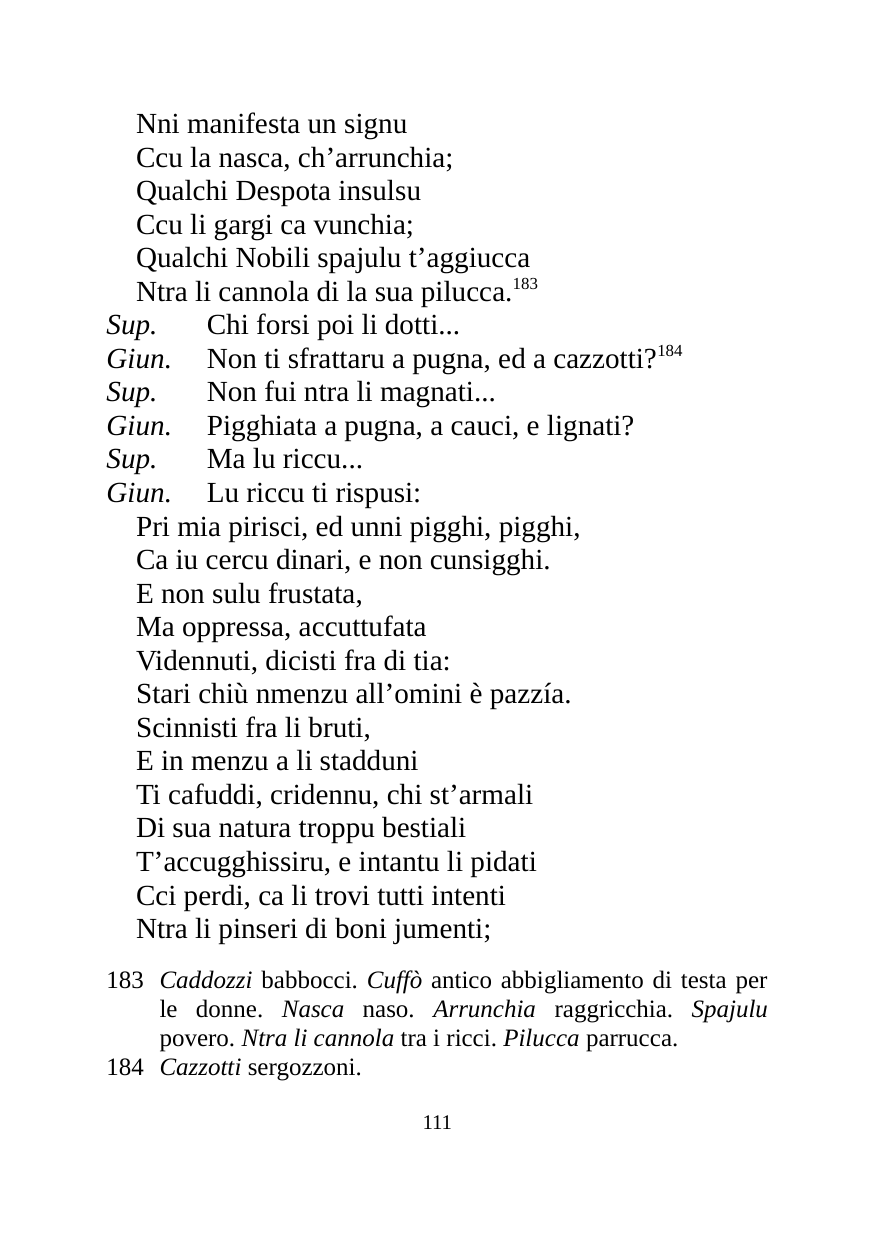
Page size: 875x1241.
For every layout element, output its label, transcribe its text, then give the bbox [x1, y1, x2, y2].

text Sup. Ma lu riccu... [106, 442, 768, 475]
text Sup. Chi forsi poi li dotti... [106, 307, 768, 341]
text Nni manifesta un signu Ccu la nasca, ch’arrunchia; Qualchi Despota insulsu Ccu li gargi ca vunchia; Qualchi Nobili spajulu t’aggiucca Ntra li cannola di la sua pilucca. [106, 106, 768, 307]
text Giun. Pigghiata a pugna, a cauci, e lignati? [106, 408, 768, 442]
text Giun. Lu riccu ti rispusi: Pri mia pirisci, ed unni pigghi, pigghi, Ca iu cercu dinari, e non cunsigghi. E non sulu frustata, Ma oppressa, accuttufata Vidennuti, dicisti fra di tia: Stari chiù nmenzu all’omini è pazzía. Scinnisti fra li bruti, E in menzu a li stadduni Ti cafuddi, cridennu, chi st’armali Di sua natura troppu bestiali T’accugghissiru, e intantu li pidati Cci perdi, ca li trovi tutti intenti Ntra li pinseri di boni jumenti; [106, 475, 768, 945]
text Giun. Non ti sfrattaru a pugna, ed a cazzotti? [106, 341, 768, 374]
text Cazzotti sergozzoni. [106, 1052, 768, 1080]
text Sup. Non fui ntra li magnati... [106, 374, 768, 408]
text Caddozzi babbocci. Cuffò antico abbigliamento di testa per le donne. Nasca naso. Arrunchia raggricchia. Spajulu povero. Ntra li cannola tra i ricci. Pilucca parrucca. [106, 965, 768, 1052]
